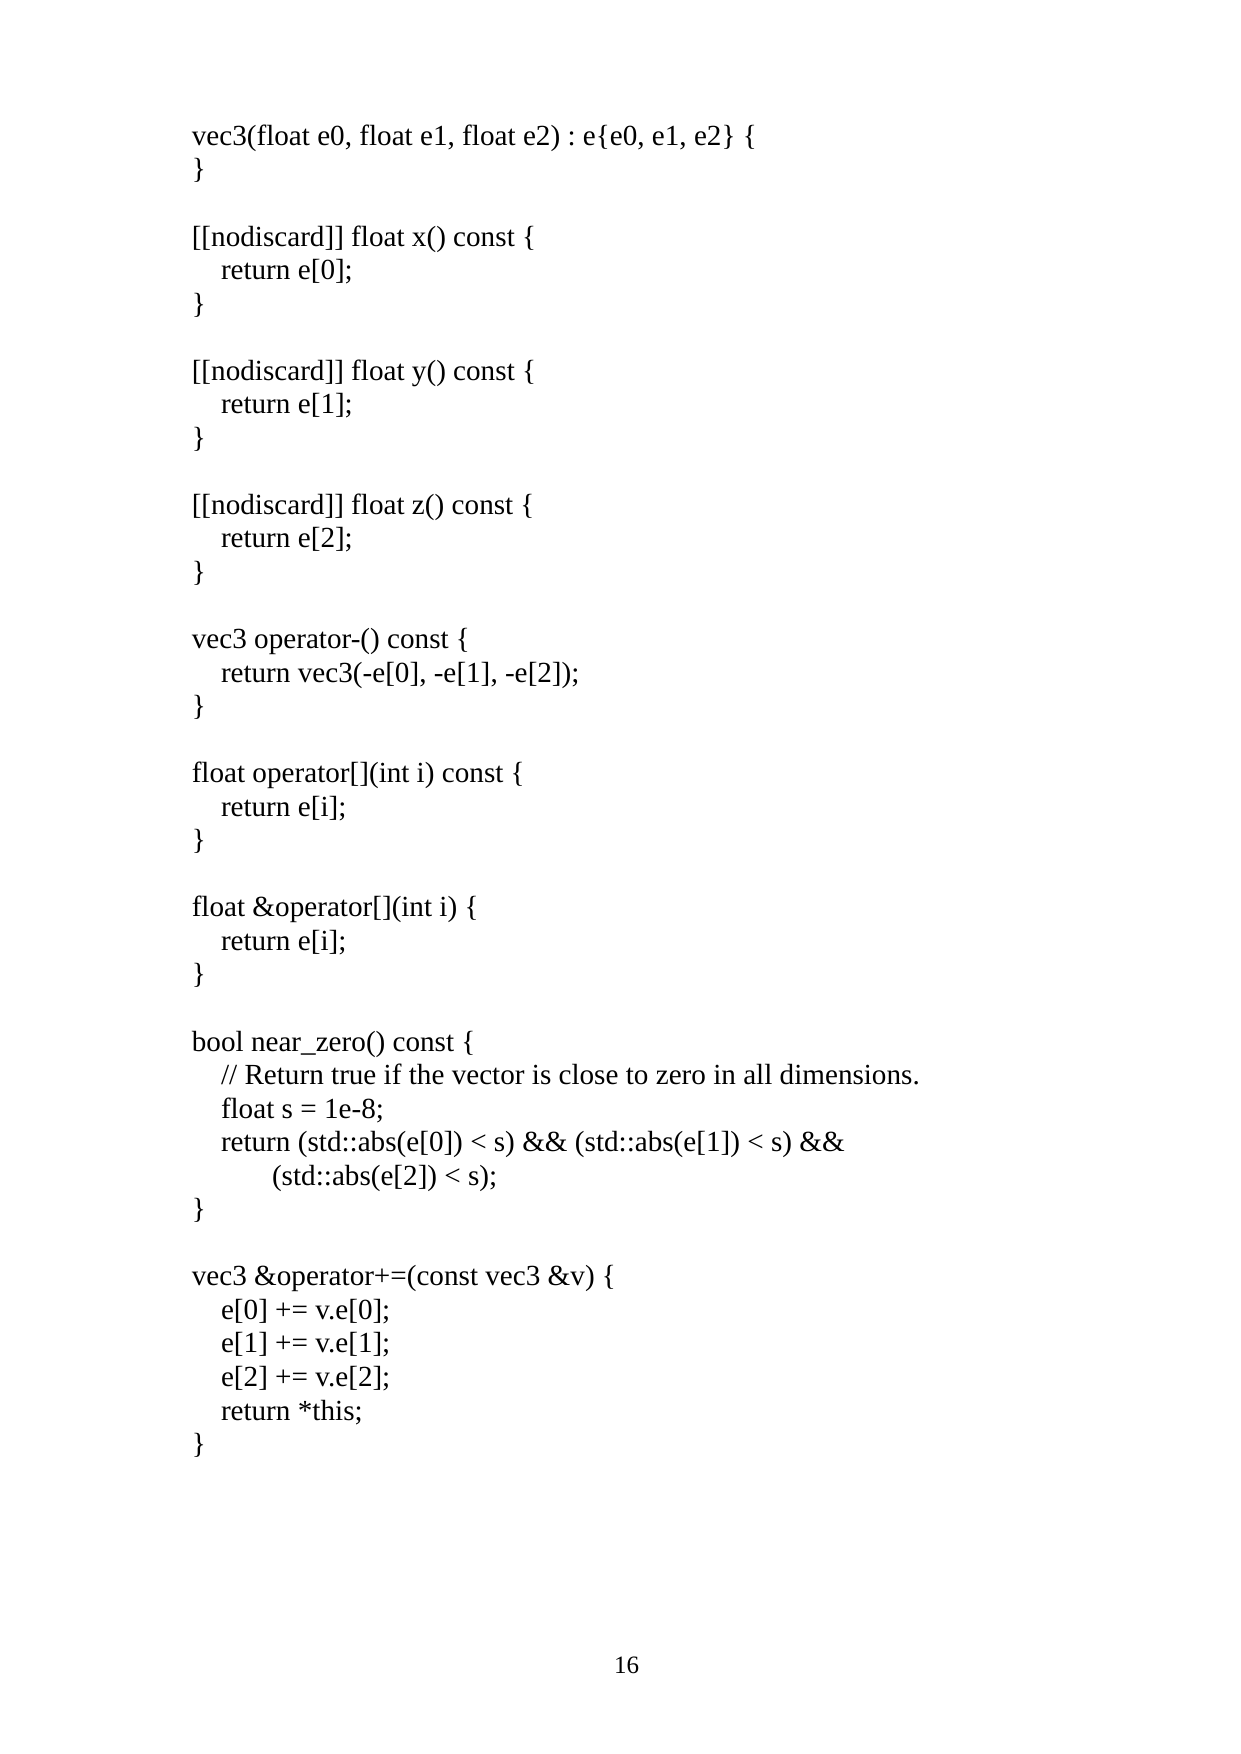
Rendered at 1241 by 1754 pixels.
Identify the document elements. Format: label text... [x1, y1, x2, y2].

text } [162, 420, 1090, 453]
text return vec3(-e[0], -e[1], -e[2]); [162, 655, 1090, 688]
text } [162, 1191, 1090, 1225]
text e[0] += v.e[0]; [162, 1292, 1090, 1326]
text } [162, 554, 1090, 588]
text e[2] += v.e[2]; [162, 1359, 1090, 1393]
text [[nodiscard]] float x() const { [162, 219, 1090, 252]
text (std::abs(e[2]) < s); [162, 1158, 1090, 1191]
text return e[2]; [162, 521, 1090, 554]
text return e[i]; [162, 789, 1090, 822]
text float operator[](int i) const { [162, 755, 1090, 789]
text bool near_zero() const { [162, 1024, 1090, 1057]
text vec3(float e0, float e1, float e2) : e{e0, e1, e2} { [162, 118, 1090, 152]
text return *this; [162, 1393, 1090, 1426]
text // Return true if the vector is close to zero in all dimensions. [162, 1057, 1090, 1091]
text return (std::abs(e[0]) < s) && (std::abs(e[1]) < s) && [162, 1124, 1090, 1158]
text [[nodiscard]] float z() const { [162, 487, 1090, 521]
text return e[0]; [162, 252, 1090, 286]
text e[1] += v.e[1]; [162, 1326, 1090, 1359]
text return e[i]; [162, 923, 1090, 957]
text float &operator[](int i) { [162, 889, 1090, 923]
text } [162, 688, 1090, 722]
text } [162, 822, 1090, 856]
text } [162, 957, 1090, 990]
text vec3 operator-() const { [162, 621, 1090, 655]
text float s = 1e-8; [162, 1091, 1090, 1124]
text } [162, 286, 1090, 319]
text vec3 &operator+=(const vec3 &v) { [162, 1258, 1090, 1292]
text [[nodiscard]] float y() const { [162, 353, 1090, 386]
text } [162, 152, 1090, 185]
text return e[1]; [162, 386, 1090, 420]
text } [162, 1426, 1090, 1460]
